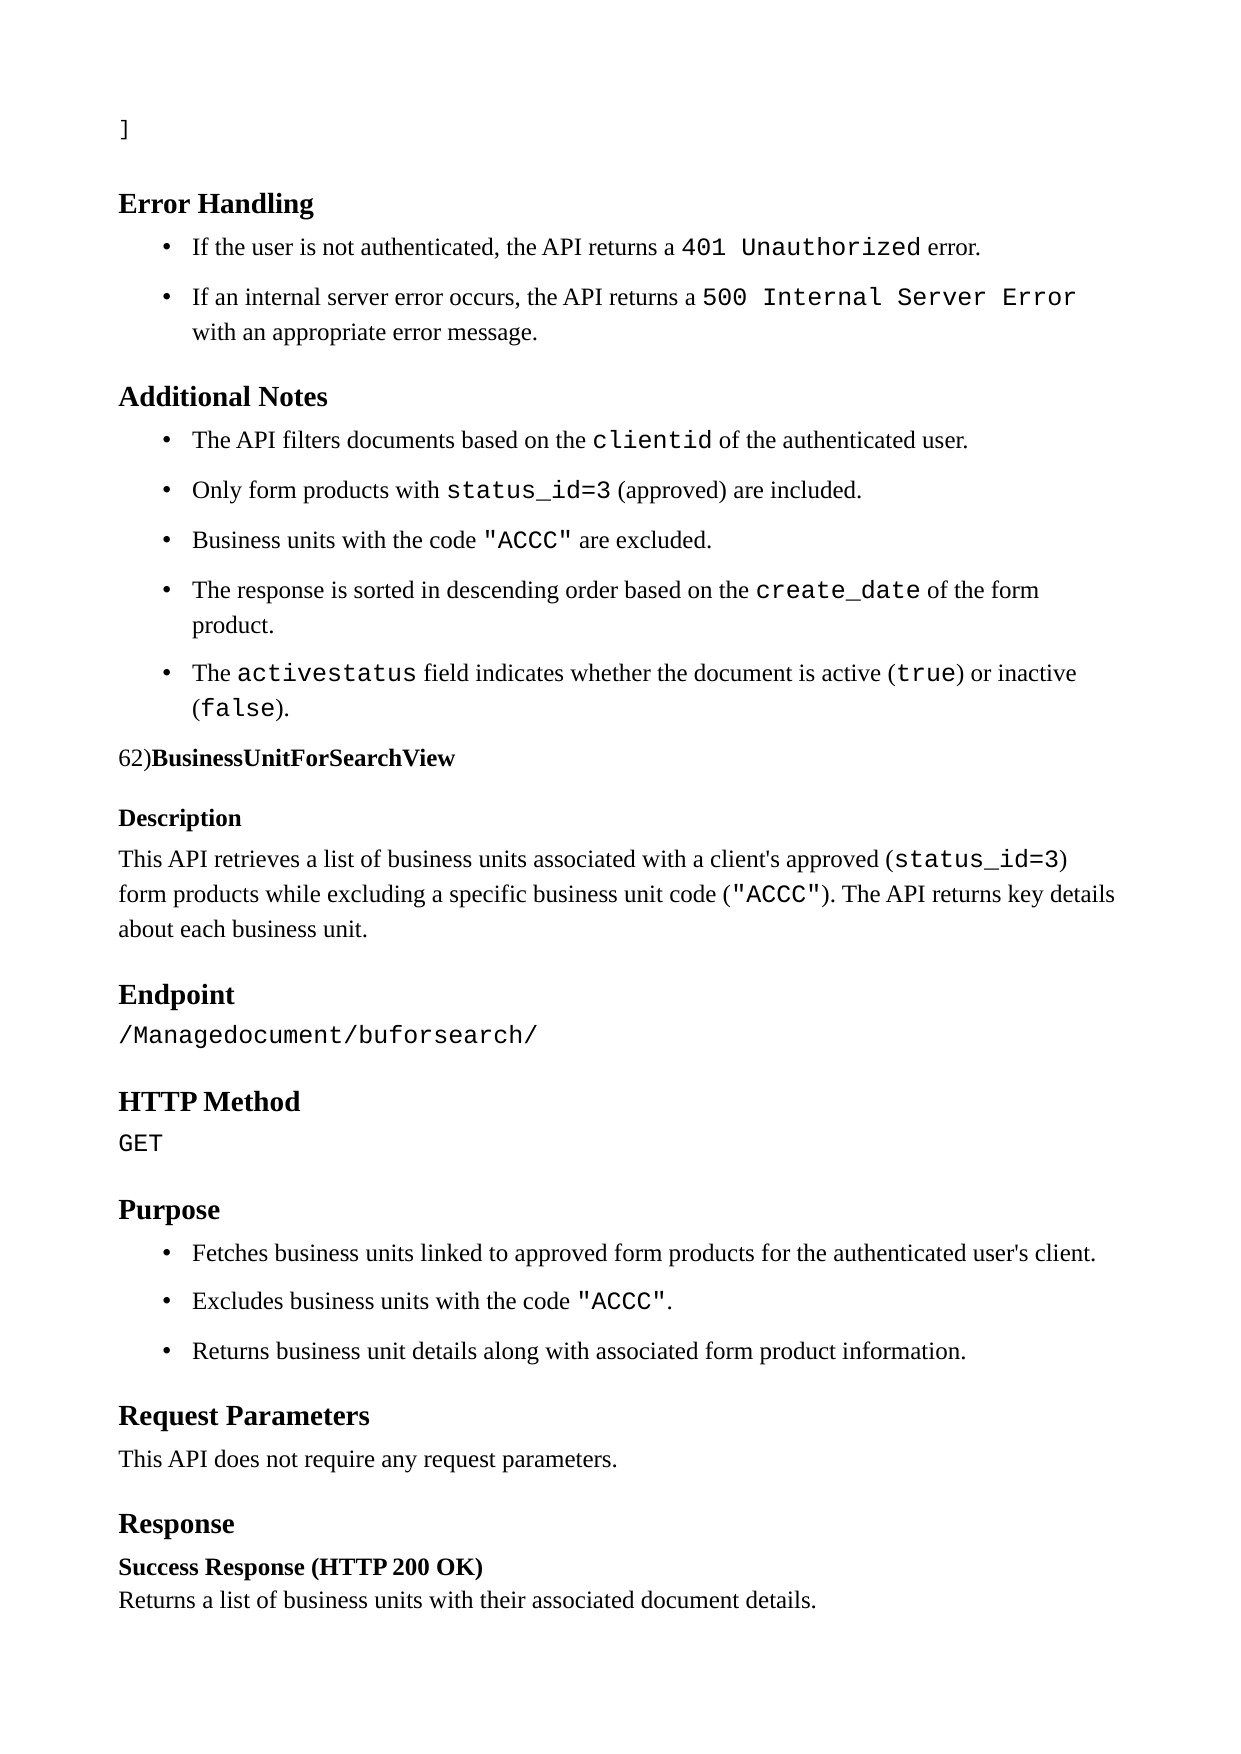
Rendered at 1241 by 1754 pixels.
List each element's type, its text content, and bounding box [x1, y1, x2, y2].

subtitle Request Parameters [118, 1398, 1122, 1432]
subtitle Error Handling [118, 186, 1122, 219]
list If the user is not authenticated, the API returns a 401 Unauthorized error. [162, 232, 1122, 263]
list Business units with the code "ACCC" are excluded. [162, 525, 1122, 556]
list The response is sorted in descending order based on the create_date of the form product. [162, 575, 1122, 639]
subtitle Description [118, 803, 1122, 832]
text ] [118, 118, 1122, 142]
list Only form products with status_id=3 (approved) are included. [162, 475, 1122, 506]
text Success Response (HTTP 200 OK) Returns a list of business units with their associated document details. [118, 1552, 1122, 1614]
text This API retrieves a list of business units associated with a client's approved (status_id=3) form products while excluding a specific business unit code ("ACCC"). The API returns key details about each business unit. [118, 844, 1122, 943]
list Fetches business units linked to approved form products for the authenticated user's client. [162, 1238, 1122, 1267]
subtitle Endpoint [118, 977, 1122, 1010]
subtitle Additional Notes [118, 379, 1122, 413]
list Returns business unit details along with associated form product information. [162, 1336, 1122, 1364]
subtitle Response [118, 1506, 1122, 1540]
subtitle HTTP Method [118, 1084, 1122, 1118]
text GET [118, 1131, 1122, 1159]
text /Managedocument/buforsearch/ [118, 1023, 1122, 1051]
text 62)BusinessUnitForSearchView [118, 743, 1122, 772]
subtitle Purpose [118, 1192, 1122, 1226]
list The API filters documents based on the clientid of the authenticated user. [162, 425, 1122, 456]
list Excludes business units with the code "ACCC". [162, 1286, 1122, 1317]
text This API does not require any request parameters. [118, 1444, 1122, 1473]
list If an internal server error occurs, the API returns a 500 Internal Server Error with an appropriate error message. [162, 282, 1122, 346]
list The activestatus field indicates whether the document is active (true) or inactive (false). [162, 658, 1122, 724]
